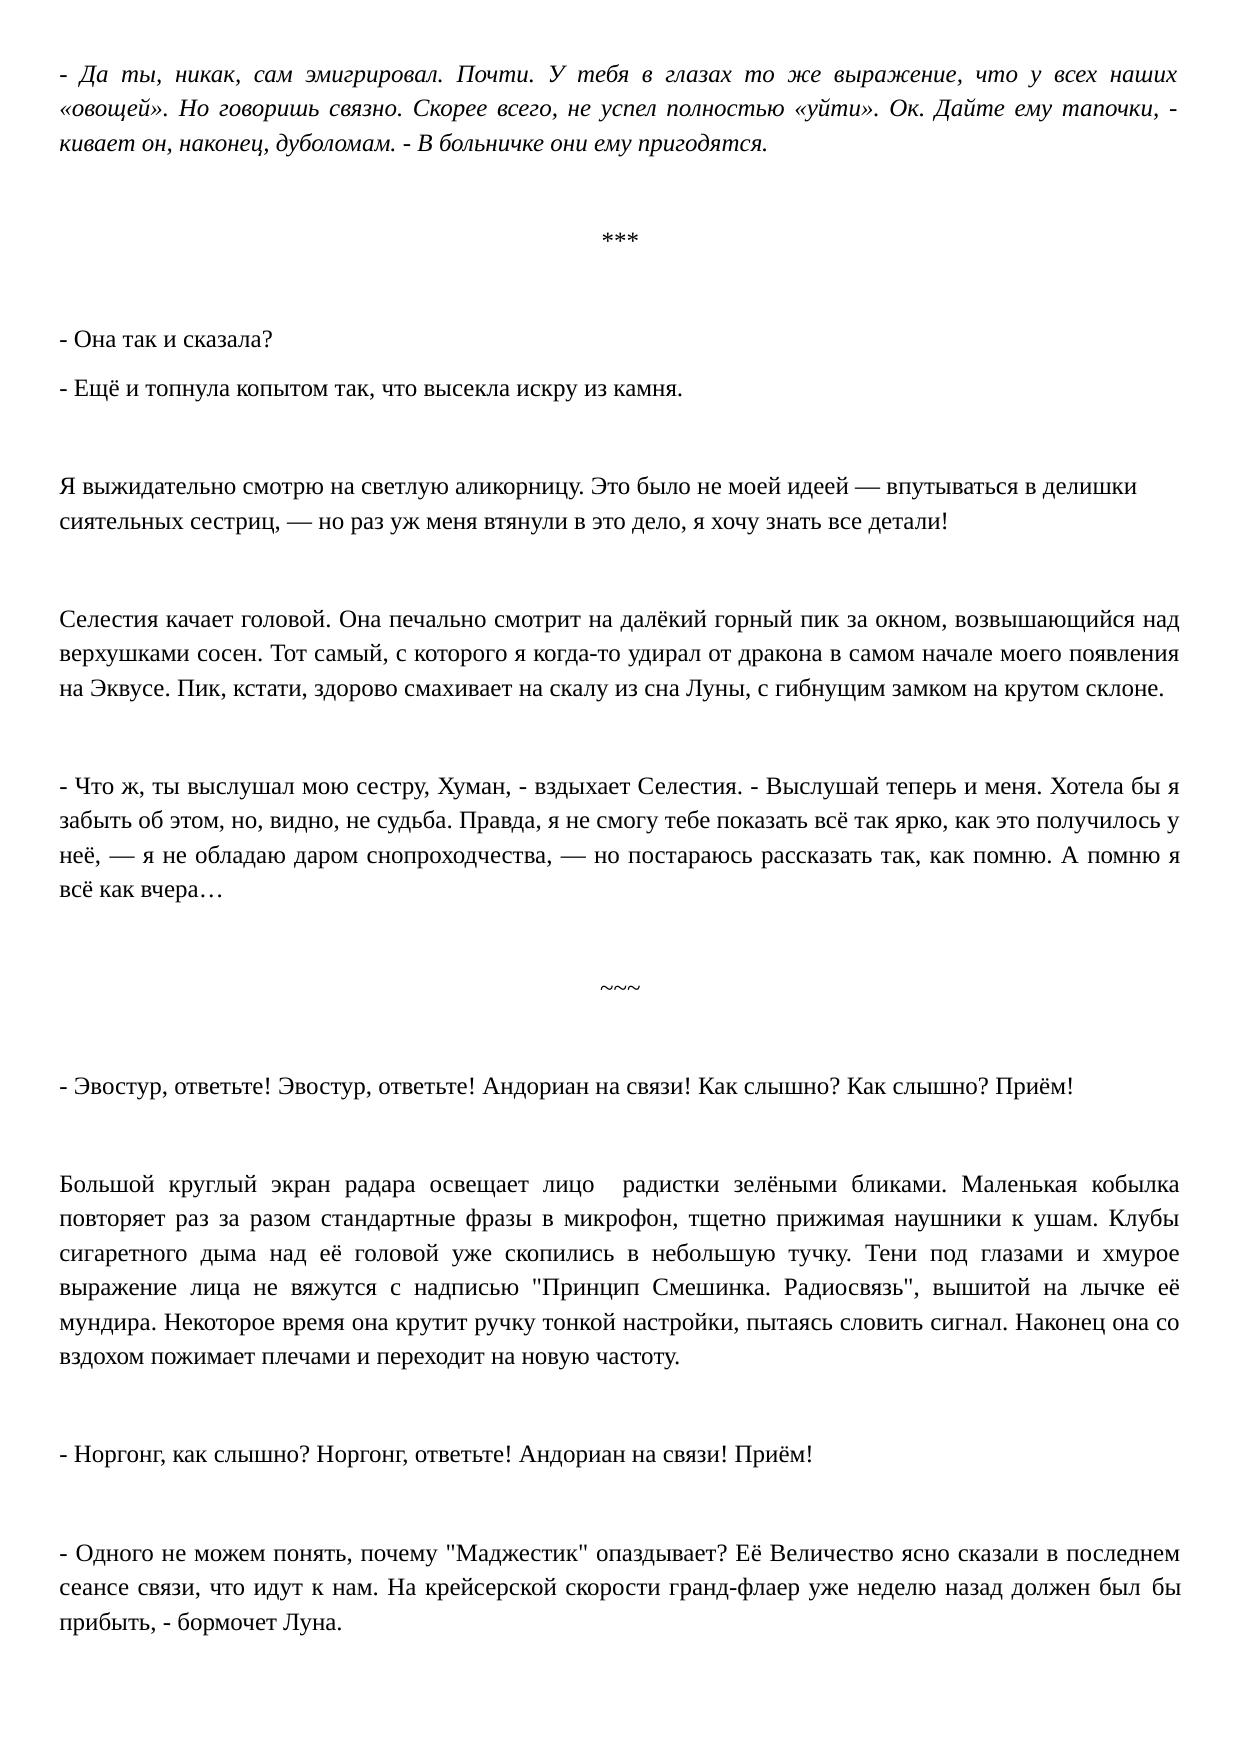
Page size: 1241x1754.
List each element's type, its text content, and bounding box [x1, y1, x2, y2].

text - Эвостур, ответьте! Эвостур, ответьте! Андориан на связи! Как слышно? Как слышно? Приём! [59, 1071, 1181, 1099]
text - Одного не можем понять, почему "Маджестик" опаздывает? Её Величество ясно сказали в последнем сеансе связи, что идут к нам. На крейсерской скорости гранд-флаер уже неделю назад должен был бы прибыть, - бормочет Луна. [59, 1538, 1181, 1635]
text Я выжидательно смотрю на светлую аликорницу. Это было не моей идеей — впутываться в делишки сиятельных сестриц, — но раз уж меня втянули в это дело, я хочу знать все детали! [59, 471, 1181, 535]
text Селестия качает головой. Она печально смотрит на далёкий горный пик за окном, возвышающийся над верхушками сосен. Тот самый, с которого я когда-то удирал от дракона в самом начале моего появления на Эквусе. Пик, кстати, здорово смахивает на скалу из сна Луны, с гибнущим замком на крутом склоне. [59, 604, 1181, 702]
text - Ещё и топнула копытом так, что высекла искру из камня. [59, 373, 1181, 402]
text ~~~ [59, 973, 1181, 1001]
text - Да ты, никак, сам эмигрировал. Почти. У тебя в глазах то же выражение, что у всех наших «овощей». Но говоришь связно. Скорее всего, не успел полностью «уйти». Ок. Дайте ему тапочки, - кивает он, наконец, дуболомам. - В больничке они ему пригодятся. [59, 59, 1181, 157]
text - Она так и сказала? [59, 324, 1181, 353]
text Большой круглый экран радара освещает лицо радистки зелёными бликами. Маленькая кобылка повторяет раз за разом стандартные фразы в микрофон, тщетно прижимая наушники к ушам. Клубы сигаретного дыма над её головой уже скопились в небольшую тучку. Тени под глазами и хмурое выражение лица не вяжутся с надписью "Принцип Смешинка. Радиосвязь", вышитой на лычке её мундира. Некоторое время она крутит ручку тонкой настройки, пытаясь словить сигнал. Наконец она со вздохом пожимает плечами и переходит на новую частоту. [59, 1169, 1181, 1370]
text - Что ж, ты выслушал мою сестру, Хуман, - вздыхает Селестия. - Выслушай теперь и меня. Хотела бы я забыть об этом, но, видно, не судьба. Правда, я не смогу тебе показать всё так ярко, как это получилось у неё, — я не обладаю даром снопроходчества, — но постараюсь рассказать так, как помню. А помню я всё как вчера… [59, 771, 1181, 903]
text - Норгонг, как слышно? Норгонг, ответьте! Андориан на связи! Приём! [59, 1439, 1181, 1468]
text *** [59, 226, 1181, 255]
